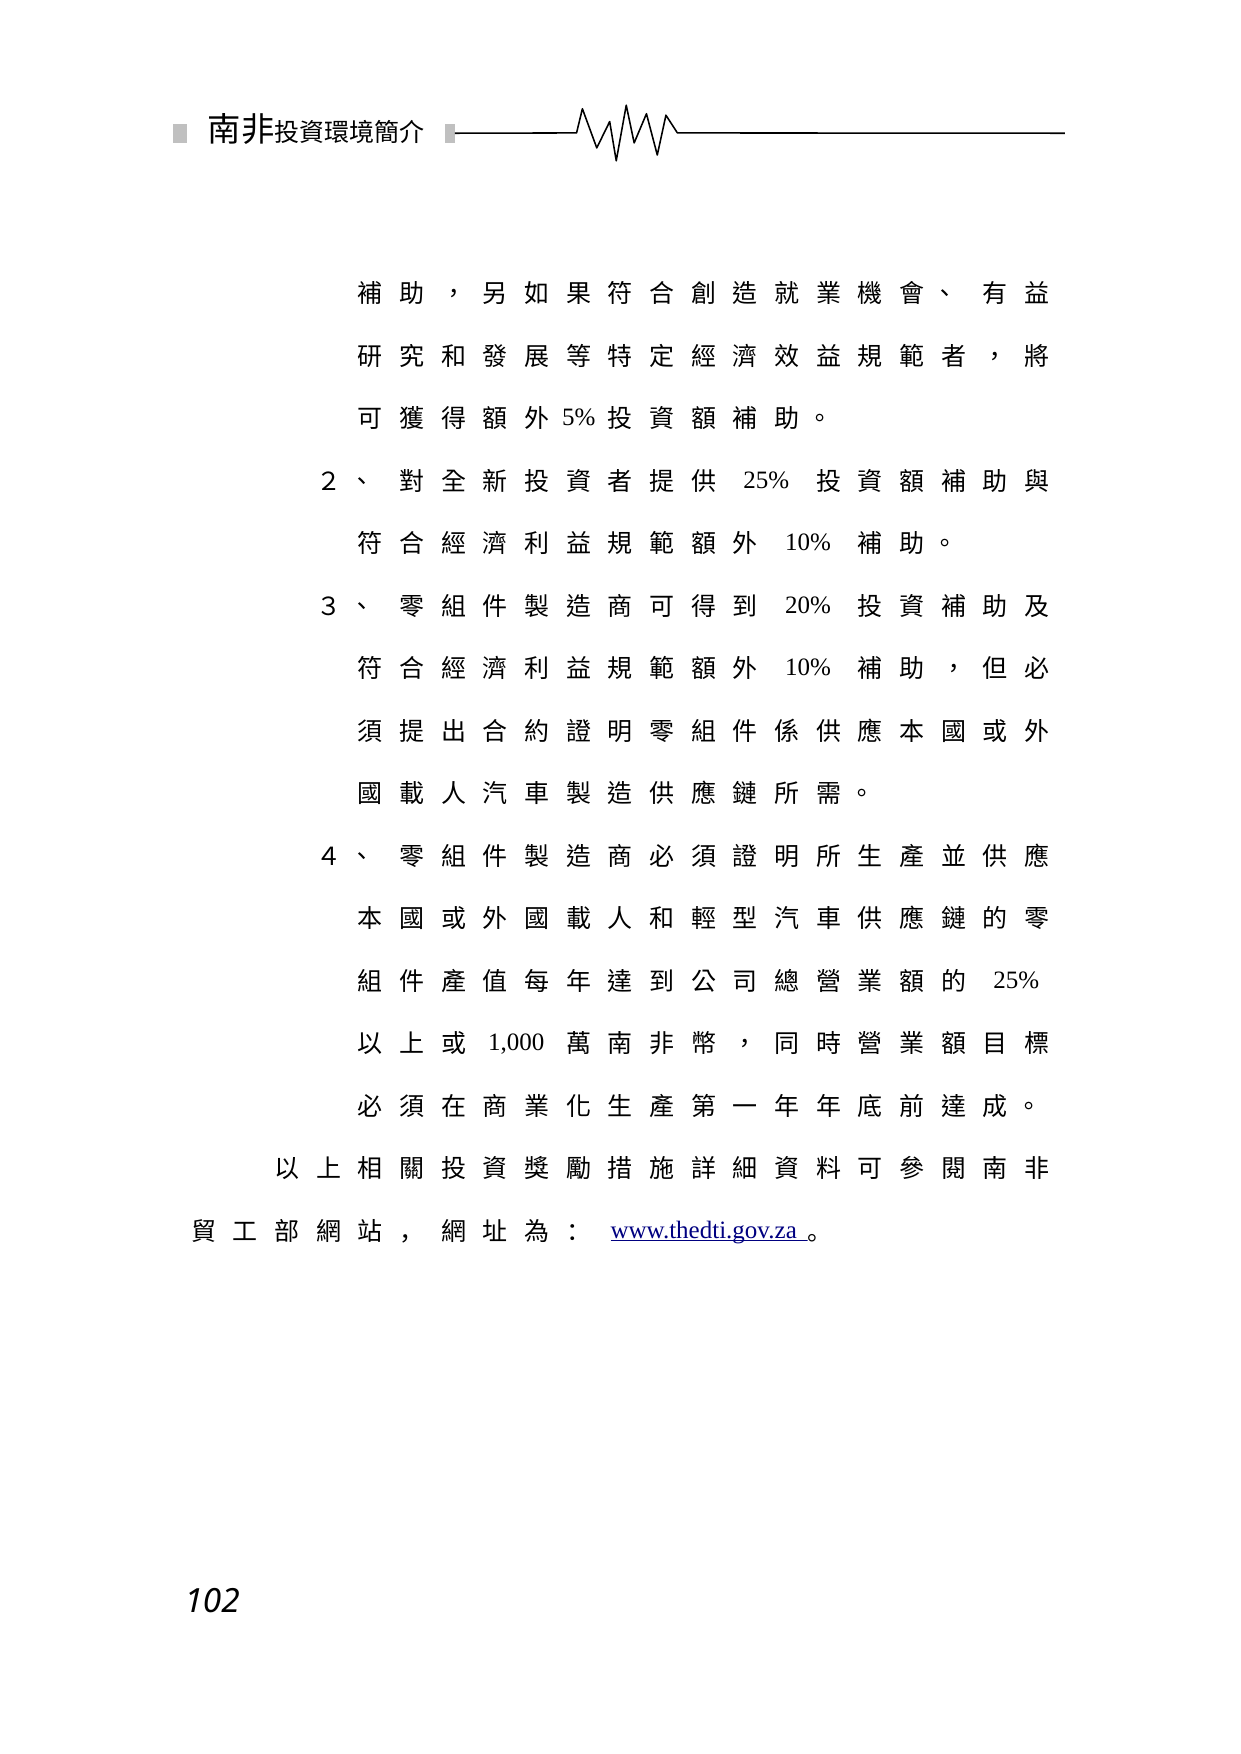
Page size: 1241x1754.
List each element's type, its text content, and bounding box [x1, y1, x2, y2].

text 以上相關投資獎勵措施詳細資料可參閱南非貿工部網站，網址為：www.thedti.gov.za。 [183, 1125, 1058, 1250]
text ２、對全新投資者提供25%投資額補助與符合經濟利益規範額外10%補助。 [281, 438, 1058, 563]
text 補助，另如果符合創造就業機會、有益研究和發展等特定經濟效益規範者，將可獲得額外5%投資額補助。 [281, 250, 1058, 438]
text ４、零組件製造商必須證明所生產並供應本國或外國載人和輕型汽車供應鏈的零組件產值每年達到公司總營業額的25%以上或1,000萬南非幣，同時營業額目標必須在商業化生產第一年年底前達成。 [281, 813, 1058, 1125]
text ３、零組件製造商可得到20%投資補助及符合經濟利益規範額外10%補助，但必須提出合約證明零組件係供應本國或外國載人汽車製造供應鏈所需。 [281, 563, 1058, 813]
